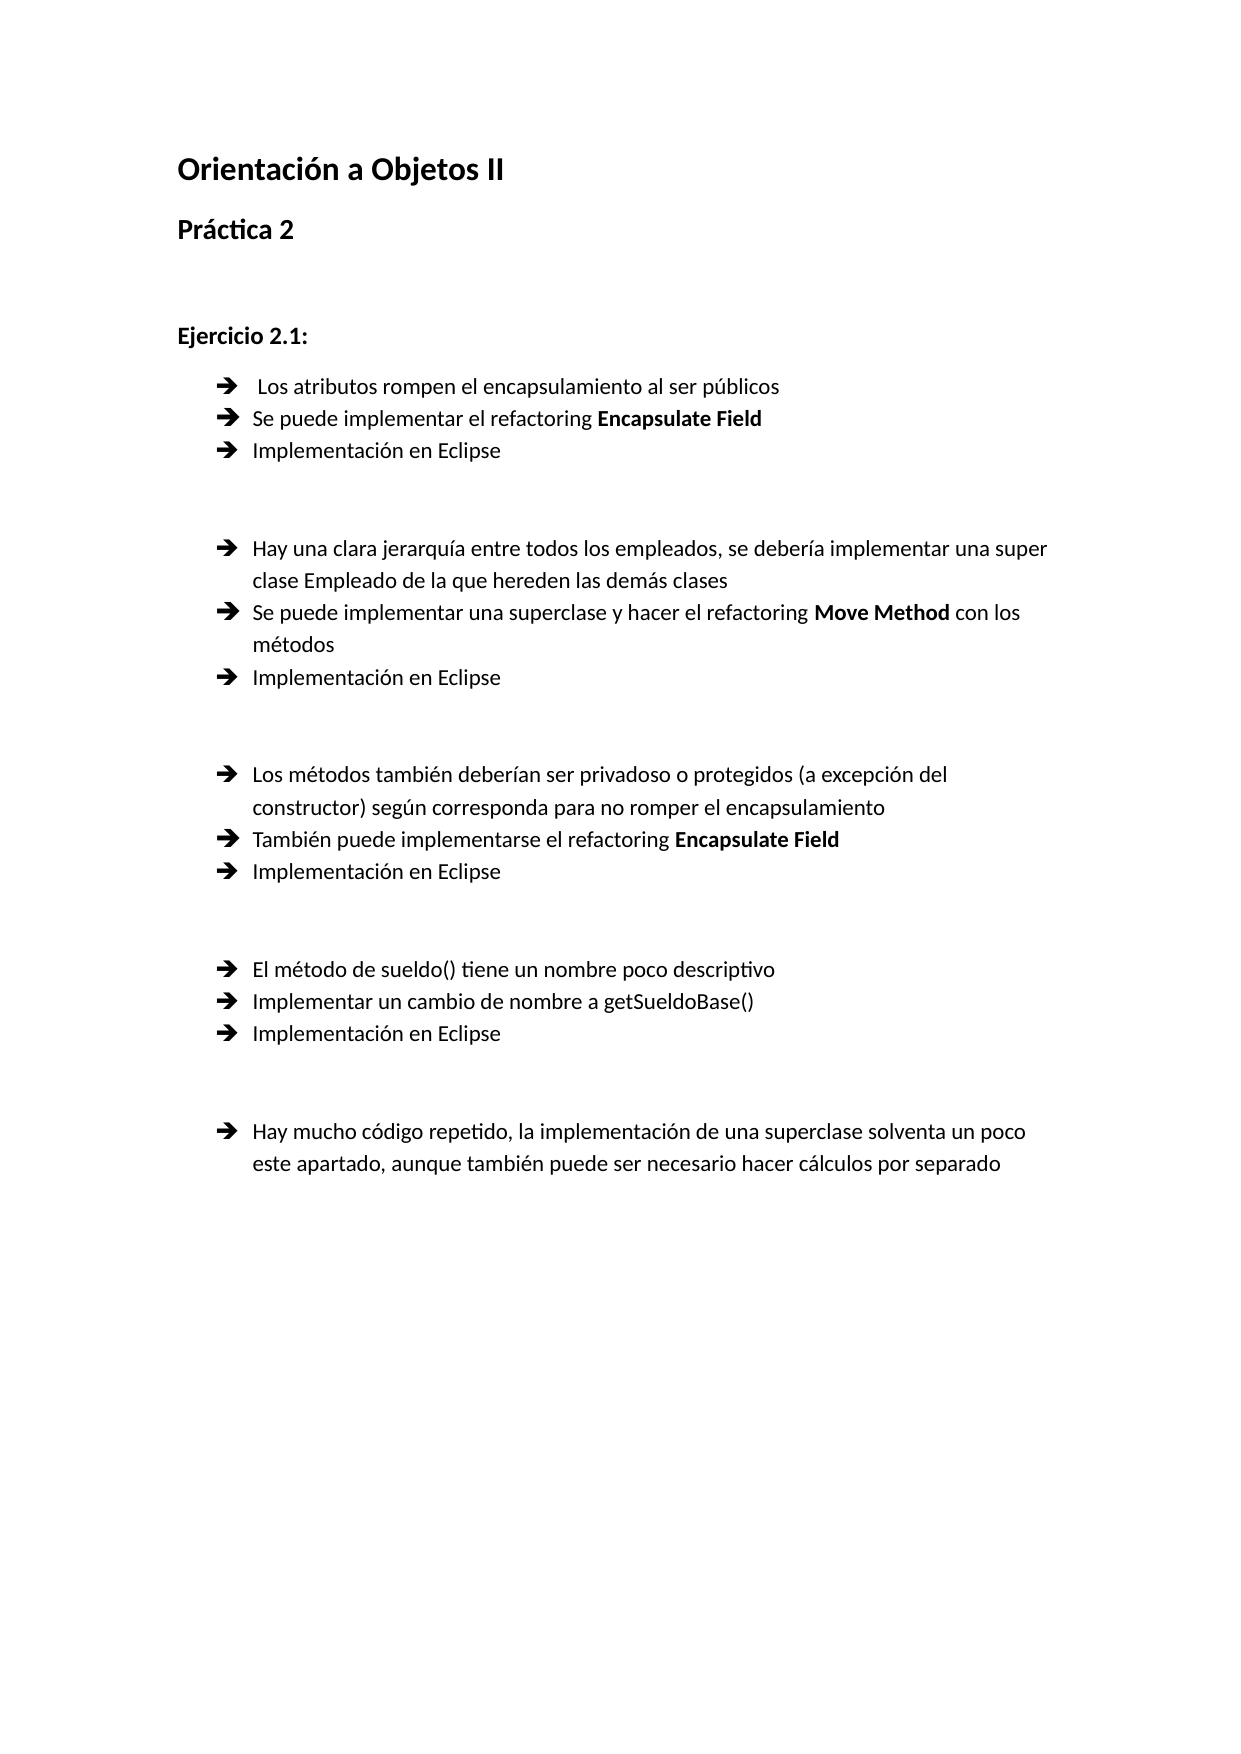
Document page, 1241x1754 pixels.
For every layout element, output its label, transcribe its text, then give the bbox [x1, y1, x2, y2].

list Los atributos rompen el encapsulamiento al ser públicos [215, 372, 1063, 400]
list El método de sueldo() tiene un nombre poco descriptivo [215, 955, 1063, 983]
list Implementación en Eclipse [215, 1019, 1063, 1047]
list Los métodos también deberían ser privadoso o protegidos (a excepción del constructor) según corresponda para no romper el encapsulamiento [215, 761, 1063, 821]
list Hay mucho código repetido, la implementación de una superclase solventa un poco este apartado, aunque también puede ser necesario hacer cálculos por separado [215, 1117, 1063, 1177]
list Se puede implementar el refactoring Encapsulate Field [215, 404, 1063, 432]
list Implementación en Eclipse [215, 857, 1063, 885]
list Implementación en Eclipse [215, 663, 1063, 691]
list Hay una clara jerarquía entre todos los empleados, se debería implementar una super clase Empleado de la que hereden las demás clases [215, 534, 1063, 594]
list Se puede implementar una superclase y hacer el refactoring Move Method con los métodos [215, 598, 1063, 659]
text Orientación a Objetos II [177, 148, 1063, 188]
list Implementación en Eclipse [215, 436, 1063, 464]
list También puede implementarse el refactoring Encapsulate Field [215, 825, 1063, 853]
list Implementar un cambio de nombre a getSueldoBase() [215, 987, 1063, 1015]
text Ejercicio 2.1: [177, 320, 1063, 351]
text Práctica 2 [177, 211, 1063, 247]
